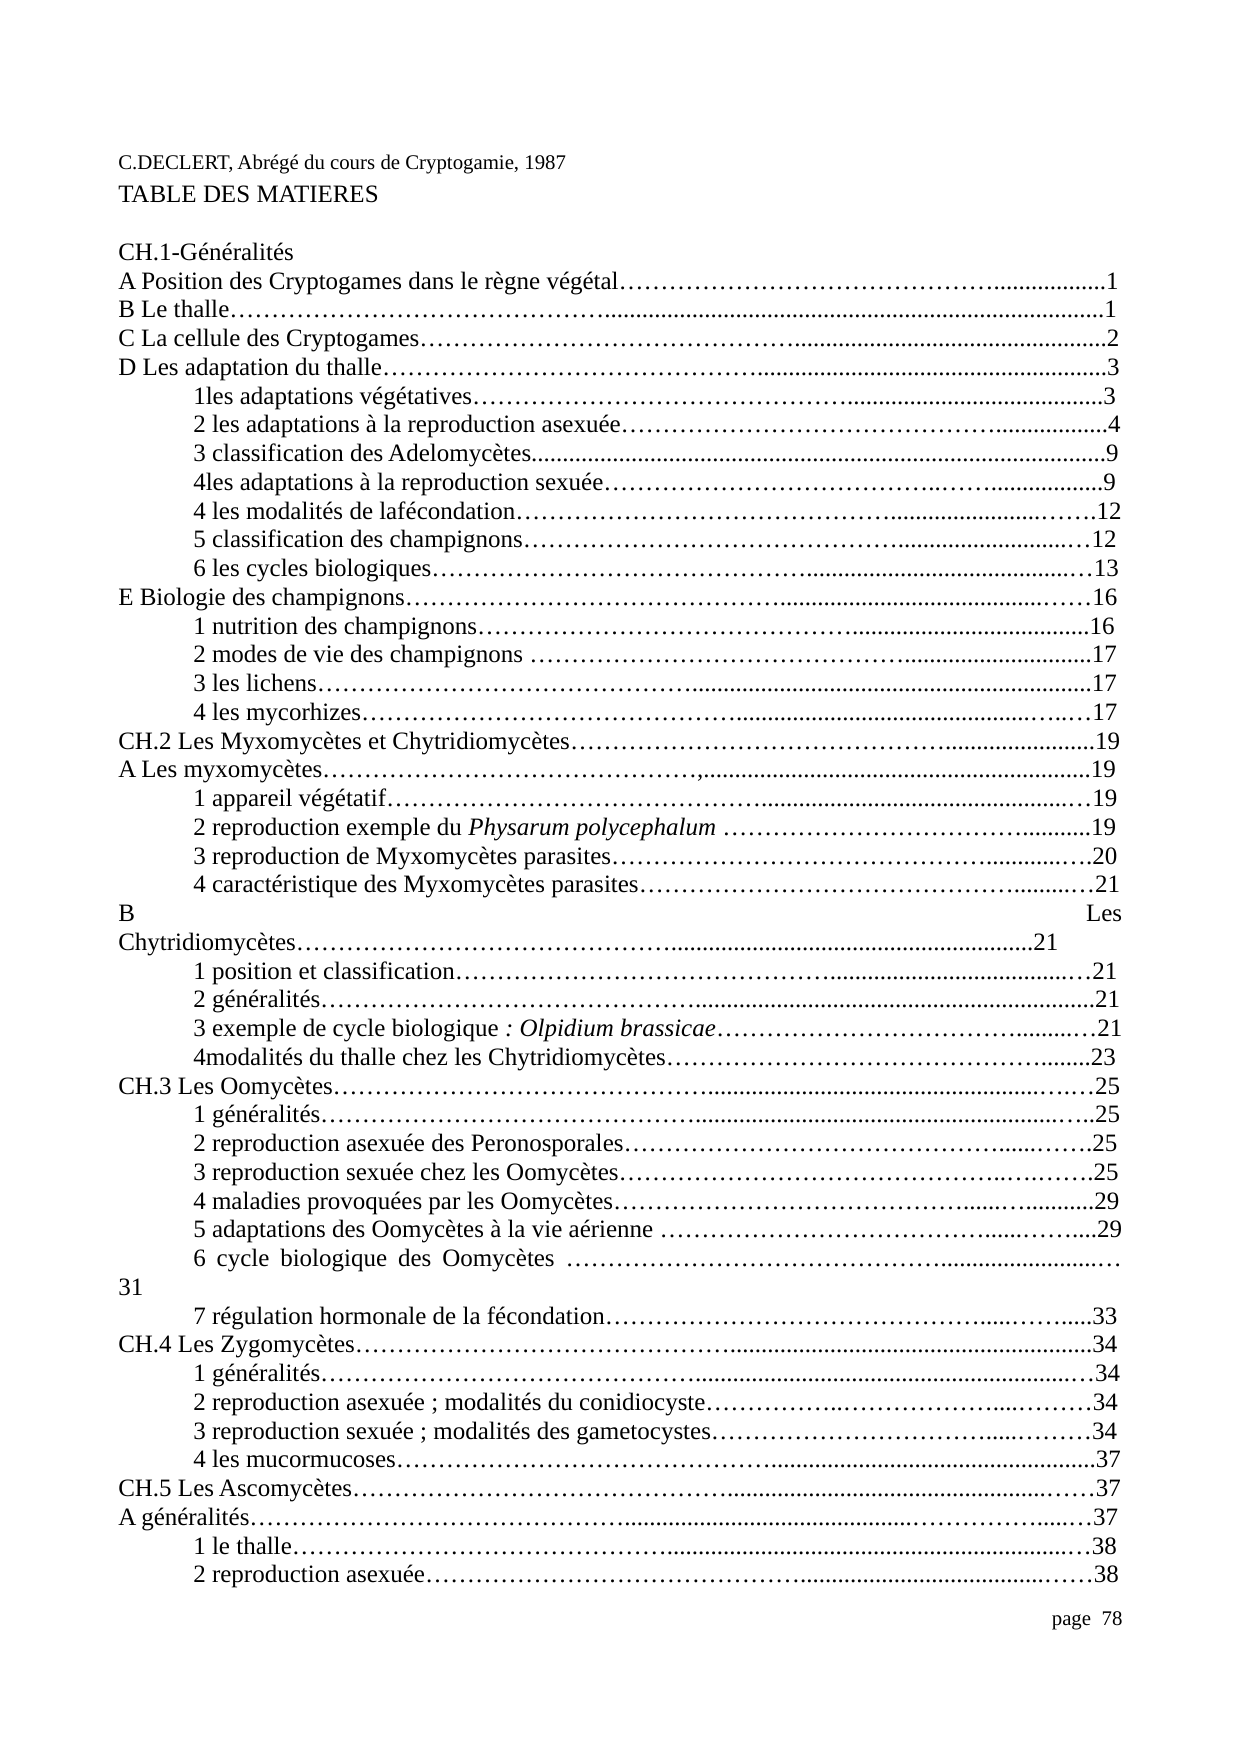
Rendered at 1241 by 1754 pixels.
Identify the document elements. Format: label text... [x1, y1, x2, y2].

text CH.1-Généralités [118, 237, 1122, 266]
text 4 les modalités de lafécondation………………………………………........................…….12 [118, 496, 1122, 524]
text 6 cycle biologique des Oomycètes ……………………………………….........................…31 [118, 1243, 1122, 1301]
text 2 reproduction asexuée ; modalités du conidiocyste……………..………………....………34 [118, 1387, 1122, 1416]
text CH.3 Les Oomycètes……………………………………….....................................................….…25 [118, 1071, 1122, 1099]
text 1 le thalle………………………………………................................................................…38 [118, 1531, 1122, 1559]
text E Biologie des champignons………………………………………..........................................……16 [118, 582, 1122, 611]
text 2 reproduction asexuée des Peronosporales………………………………………......…….25 [118, 1128, 1122, 1157]
text 4modalités du thalle chez les Chytridiomycètes………………………………………........23 [118, 1042, 1122, 1071]
text CH.5 Les Ascomycètes………………………………………...................................................……37 [118, 1473, 1122, 1502]
text 3 reproduction de Myxomycètes parasites………………………………………............….20 [118, 841, 1122, 869]
text 2 reproduction exemple du Physarum polycephalum ………………………………...........19 [118, 812, 1122, 841]
text 1 appareil végétatif……………………………………….................................................…19 [118, 783, 1122, 812]
text D Les adaptation du thalle………………………………………........................................................3 [118, 352, 1122, 381]
text A généralités………………………………………..............................................…………….....…37 [118, 1502, 1122, 1531]
text 1 position et classification………………………………………......................................…21 [118, 956, 1122, 984]
text 3 reproduction sexuée ; modalités des gametocystes…………………………….....………34 [118, 1416, 1122, 1444]
text C La cellule des Cryptogames………………………………………..................................................2 [118, 323, 1122, 352]
text 1 généralités………………………………………............................................................…34 [118, 1358, 1122, 1387]
text 4 caractéristique des Myxomycètes parasites……………………………………….........…21 [118, 869, 1122, 898]
text 5 adaptations des Oomycètes à la vie aérienne …………………………………......……....29 [118, 1214, 1122, 1243]
text 4les adaptations à la reproduction sexuée…………………………………..……..................9 [118, 467, 1122, 496]
text 2 les adaptations à la reproduction asexuée………………………………………..................4 [118, 409, 1122, 438]
text CH.4 Les Zygomycètes………………………………………..........................................................34 [118, 1329, 1122, 1358]
text A Les myxomycètes………………………………………,..............................................................19 [118, 754, 1122, 783]
text B Le thalle………………………………………................................................................................1 [118, 294, 1122, 323]
text 3 reproduction sexuée chez les Oomycètes………………………………………..….…….25 [118, 1157, 1122, 1186]
text 2 modes de vie des champignons ………………………………………..............................17 [118, 639, 1122, 668]
text 3 classification des Adelomycètes............................................................................................9 [118, 438, 1122, 467]
text A Position des Cryptogames dans le règne végétal………………………………………..................1 [118, 266, 1122, 294]
text 4 les mycorhizes………………………………………...............................................…..…17 [118, 697, 1122, 726]
text 5 classification des champignons………………………………………...........................…12 [118, 524, 1122, 553]
text 1les adaptations végétatives……………………………………….........................................3 [118, 381, 1122, 409]
text 2 reproduction asexuée……………………………………….......................................……38 [118, 1559, 1122, 1588]
text 3 exemple de cycle biologique : Olpidium brassicae……………………………….........…21 [118, 1013, 1122, 1042]
text B Les Chytridiomycètes………………………………………..........................................................21 [118, 898, 1122, 956]
text CH.2 Les Myxomycètes et Chytridiomycètes………………………………………........................19 [118, 726, 1122, 754]
text TABLE DES MATIERES [118, 179, 1122, 208]
text 1 généralités………………………………………..........................................................…..25 [118, 1099, 1122, 1128]
text 6 les cycles biologiques………………………………………..........................................…13 [118, 553, 1122, 582]
text 3 les lichens………………………………………................................................................17 [118, 668, 1122, 697]
text 1 nutrition des champignons………………………………………......................................16 [118, 611, 1122, 639]
text 4 maladies provoquées par les Oomycètes……………………………………......…...........29 [118, 1186, 1122, 1214]
text 7 régulation hormonale de la fécondation……………………………………….....…….....33 [118, 1301, 1122, 1329]
text 2 généralités………………………………………................................................................21 [118, 984, 1122, 1013]
text 4 les mucormucoses………………………………………....................................................37 [118, 1444, 1122, 1473]
